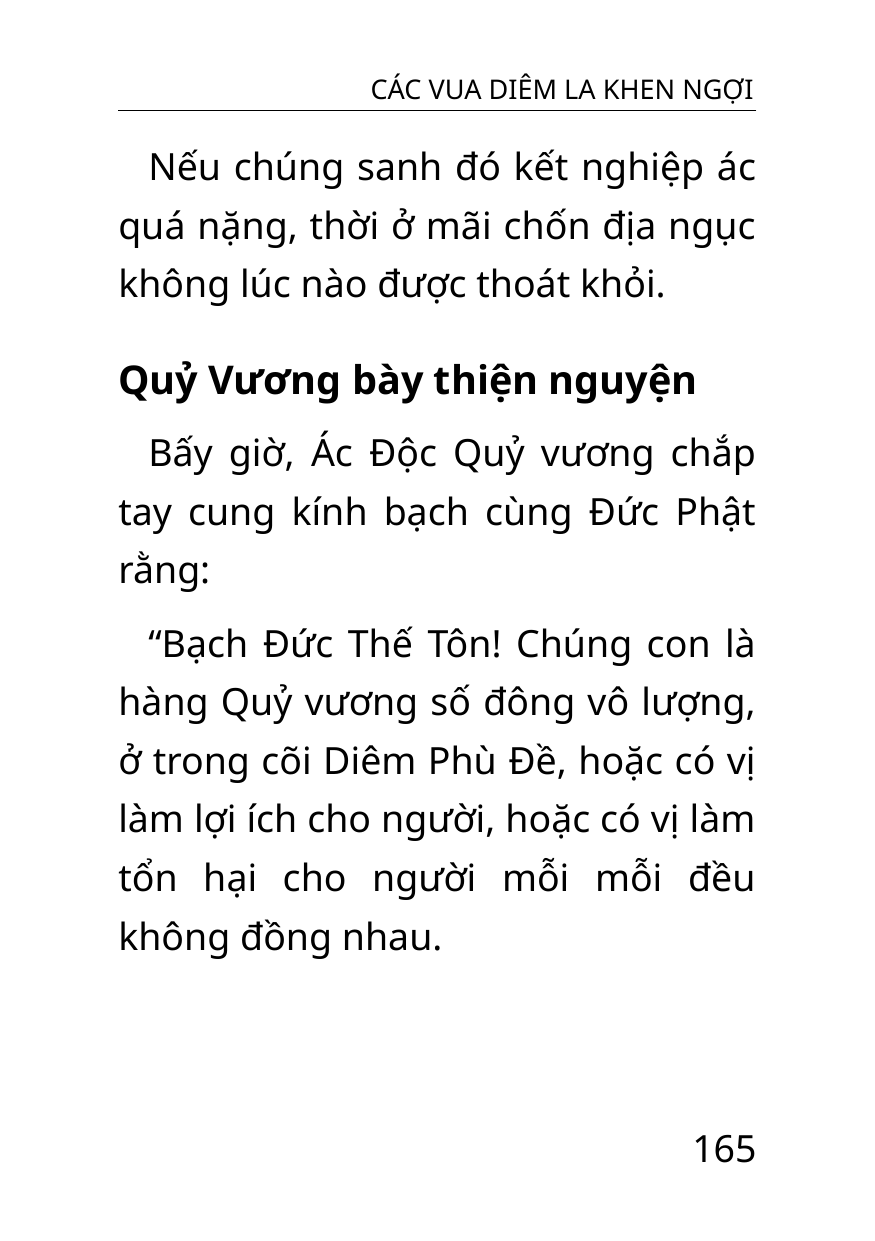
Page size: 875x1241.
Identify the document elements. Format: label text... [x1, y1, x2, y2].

subtitle Quỷ Vương bày thiện nguyện [118, 352, 756, 406]
text “Bạch Đức Thế Tôn! Chúng con là hàng Quỷ vương số đông vô lượng, ở trong cõi Diêm Phù Đề, hoặc có vị làm lợi ích cho người, hoặc có vị làm tổn hại cho người mỗi mỗi đều không đồng nhau. [118, 617, 756, 961]
text Bấy giờ, Ác Độc Quỷ vương chắp tay cung kính bạch cùng Đức Phật rằng: [118, 426, 756, 595]
text Nếu chúng sanh đó kết nghiệp ác quá nặng, thời ở mãi chốn địa ngục không lúc nào được thoát khỏi. [118, 141, 756, 309]
